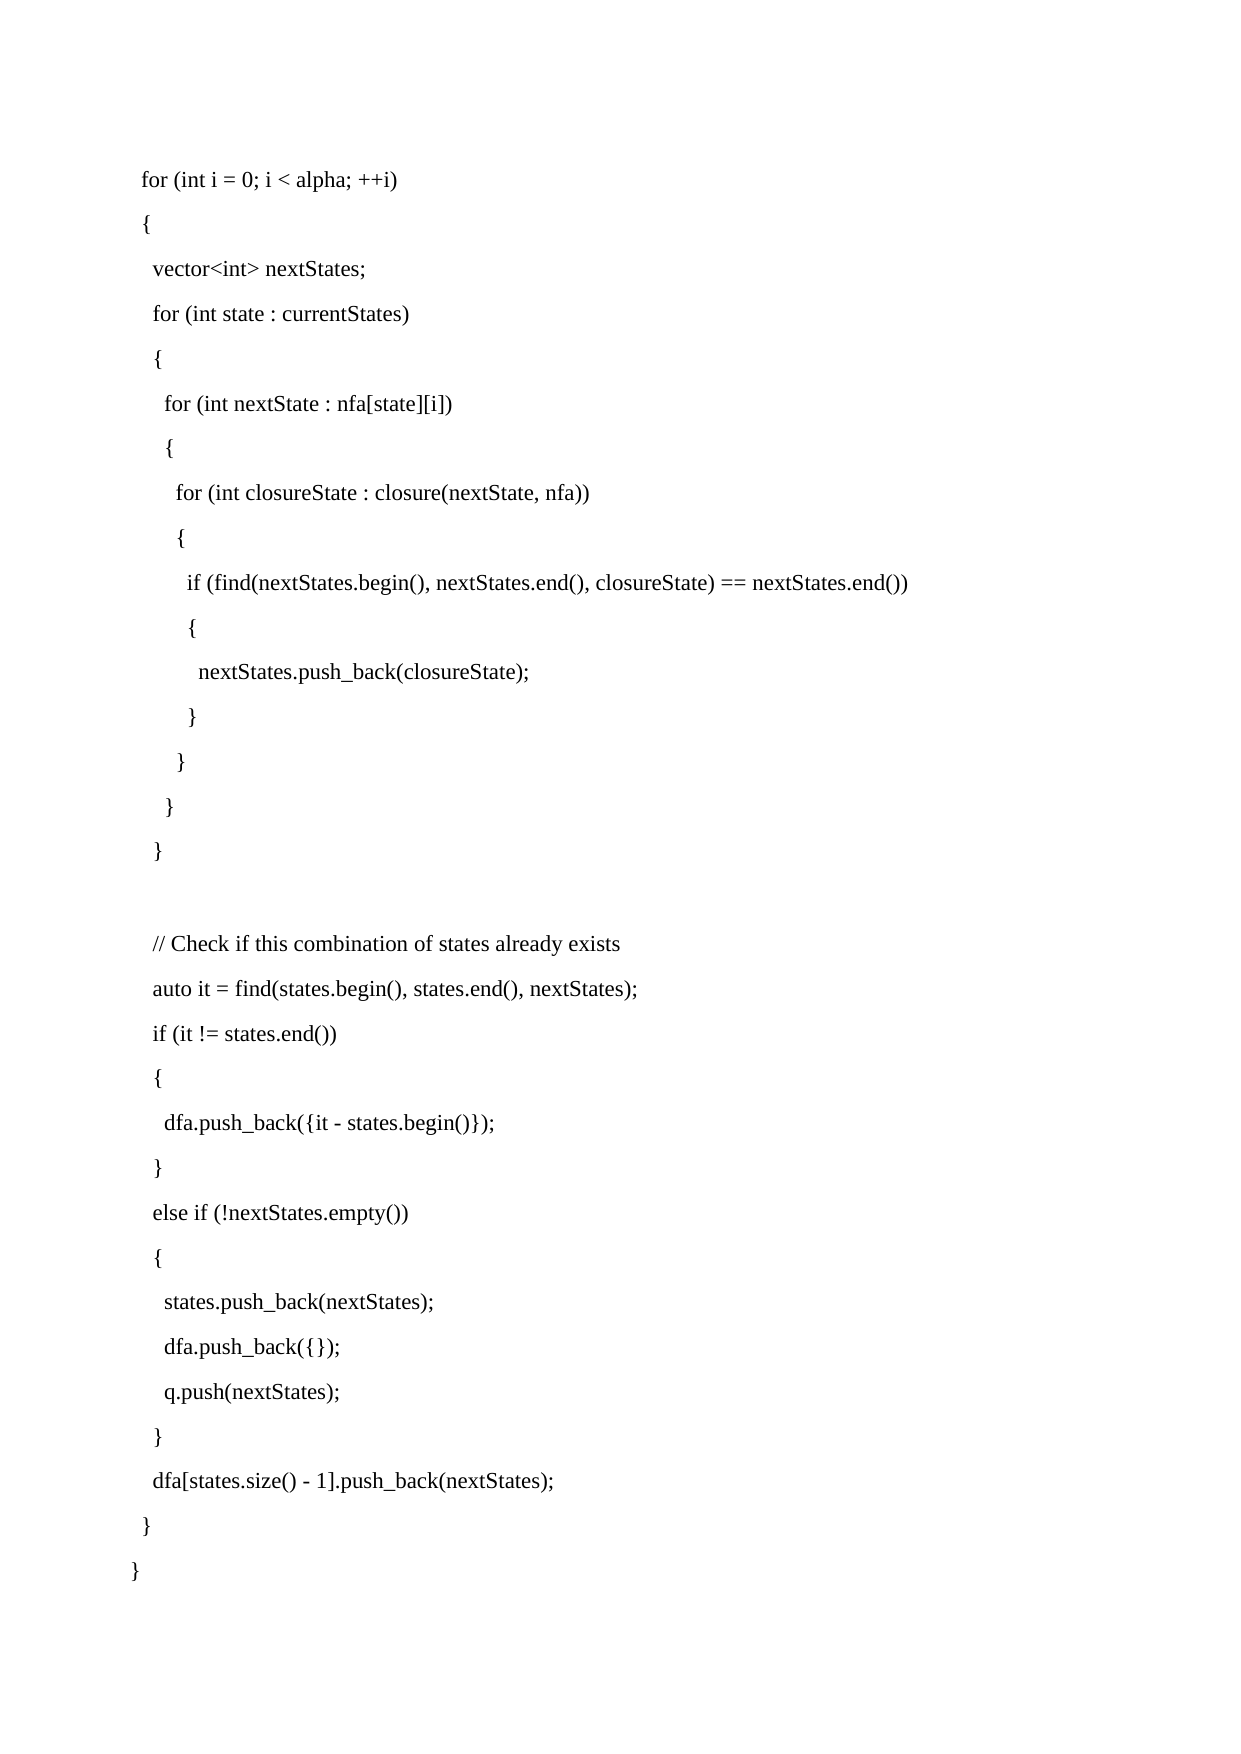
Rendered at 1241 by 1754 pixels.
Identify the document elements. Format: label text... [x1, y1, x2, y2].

text } [118, 1154, 1122, 1180]
text { [118, 1243, 1122, 1270]
text { [118, 524, 1122, 550]
text } [118, 838, 1122, 864]
text for (int state : currentStates) [118, 300, 1122, 326]
text nextStates.push_back(closureState); [118, 658, 1122, 685]
text else if (!nextStates.empty()) [118, 1199, 1122, 1225]
text { [118, 345, 1122, 371]
text } [118, 748, 1122, 774]
text vector<int> nextStates; [118, 255, 1122, 282]
text if (it != states.end()) [118, 1019, 1122, 1046]
text dfa[states.size() - 1].push_back(nextStates); [118, 1467, 1122, 1494]
text { [118, 614, 1122, 640]
text dfa.push_back({it - states.begin()}); [118, 1109, 1122, 1136]
text { [118, 434, 1122, 461]
text } [118, 1423, 1122, 1449]
text auto it = find(states.begin(), states.end(), nextStates); [118, 975, 1122, 1001]
text // Check if this combination of states already exists [118, 930, 1122, 956]
text q.push(nextStates); [118, 1378, 1122, 1404]
text for (int closureState : closure(nextState, nfa)) [118, 479, 1122, 506]
text { [118, 211, 1122, 237]
text } [118, 703, 1122, 729]
text dfa.push_back({}); [118, 1333, 1122, 1359]
text } [118, 793, 1122, 819]
text } [118, 1512, 1122, 1539]
text { [118, 1064, 1122, 1091]
text if (find(nextStates.begin(), nextStates.end(), closureState) == nextStates.end()) [118, 569, 1122, 595]
text for (int i = 0; i < alpha; ++i) [118, 166, 1122, 192]
text } [118, 1557, 1122, 1583]
text for (int nextState : nfa[state][i]) [118, 390, 1122, 416]
text states.push_back(nextStates); [118, 1288, 1122, 1315]
